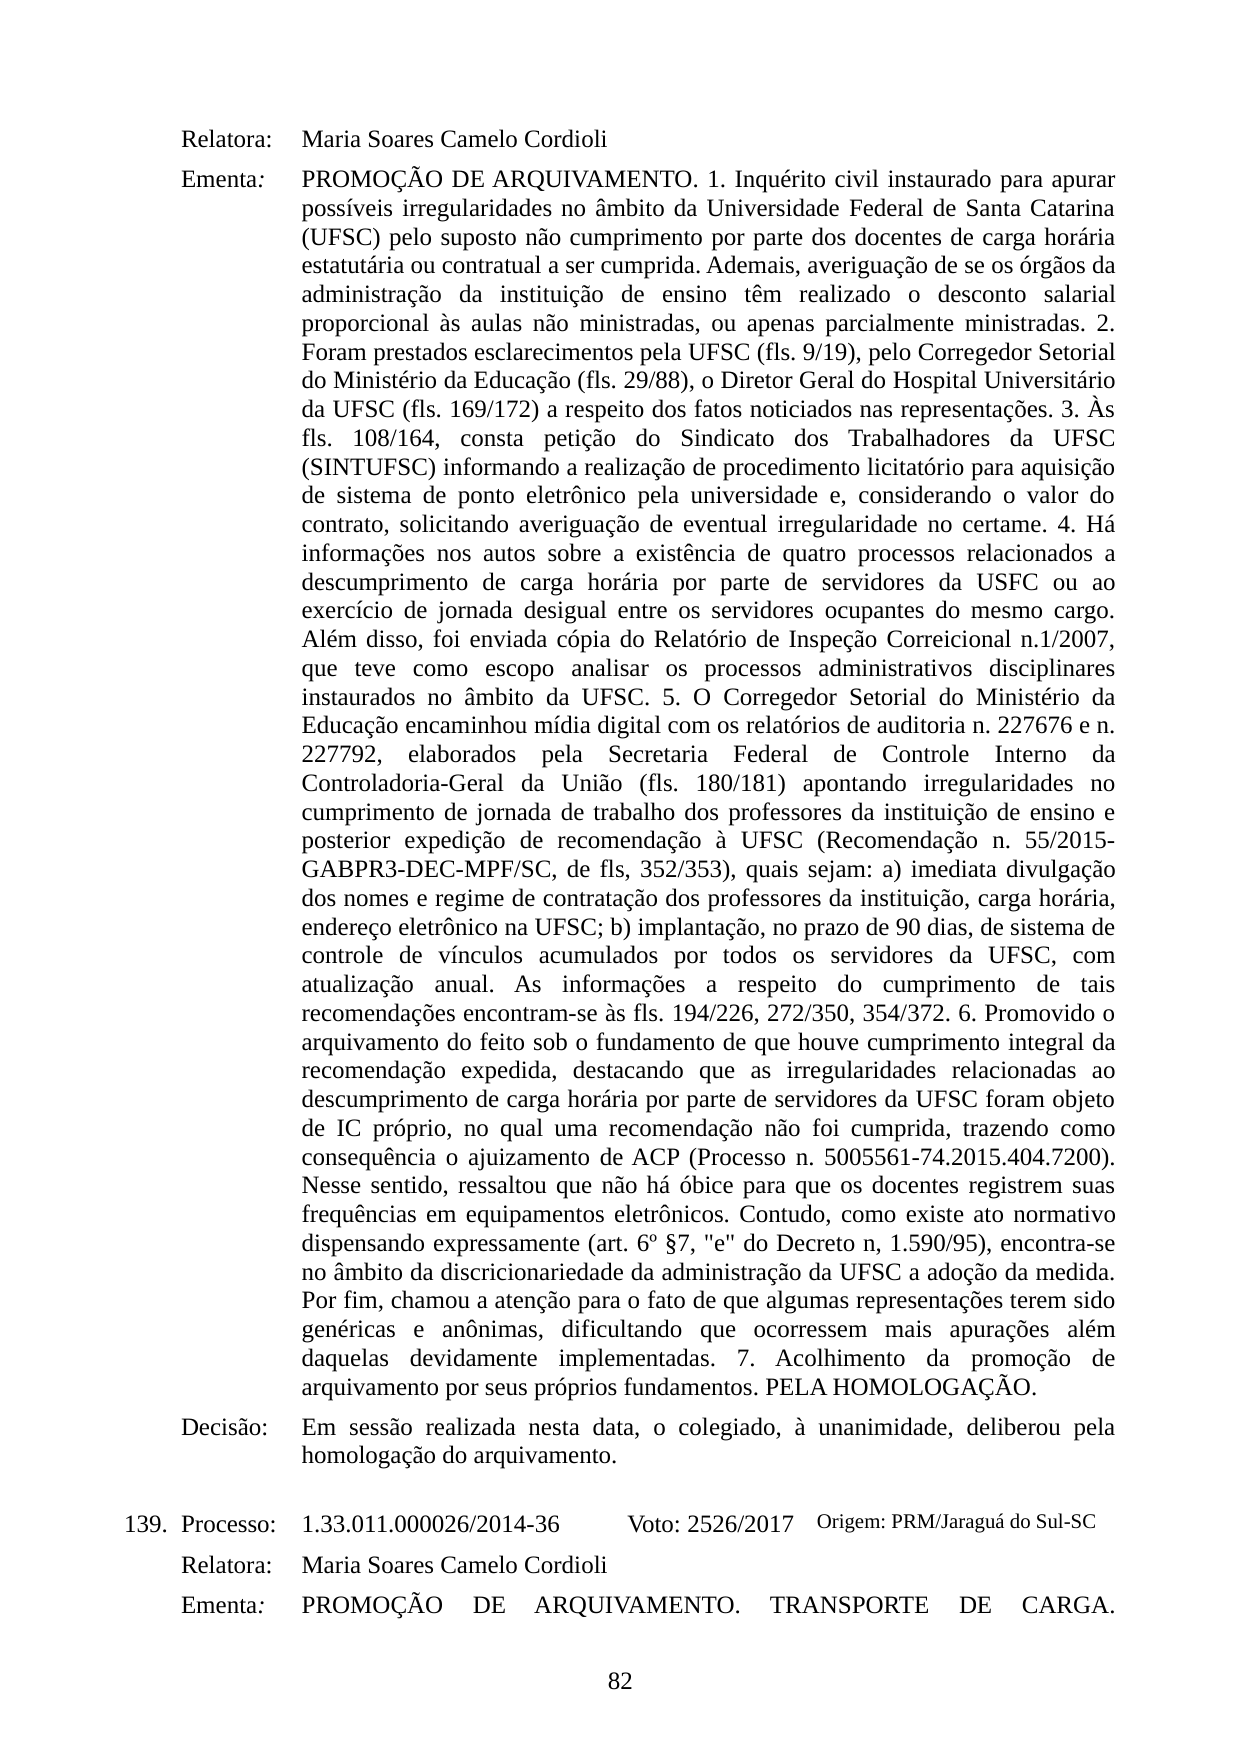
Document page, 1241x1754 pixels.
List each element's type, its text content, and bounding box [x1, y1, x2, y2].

table_header Origem: PRM/Jaraguá do Sul-SC [811, 1504, 1122, 1544]
table_cell [118, 1544, 175, 1584]
table_cell [118, 158, 175, 1406]
table_cell Maria Soares Camelo Cordioli [296, 1544, 1122, 1584]
table_cell [118, 1584, 175, 1624]
table_cell [118, 118, 175, 158]
table_cell Relatora: [175, 1544, 296, 1584]
table_header 139. [118, 1504, 175, 1544]
table_header 1.33.011.000026/2014-36 [296, 1504, 621, 1544]
table_header Processo: [175, 1504, 296, 1544]
table_cell Ementa: [175, 1584, 296, 1624]
table_cell Ementa: [175, 158, 296, 1406]
table_cell PROMOÇÃO DE ARQUIVAMENTO. TRANSPORTE DE CARGA. [296, 1584, 1122, 1624]
table_cell Em sessão realizada nesta data, o colegiado, à unanimidade, deliberou pela homologação do arquivamento. [296, 1406, 1122, 1475]
table_cell PROMOÇÃO DE ARQUIVAMENTO. 1. Inquérito civil instaurado para apurar possíveis irregularidades no âmbito da Universidade Federal de Santa Catarina (UFSC) pelo suposto não cumprimento por parte dos docentes de carga horária estatutária ou contratual a ser cumprida. Ademais, averiguação de se os órgãos da administração da instituição de ensino têm realizado o desconto salarial proporcional às aulas não ministradas, ou apenas parcialmente ministradas. 2. Foram prestados esclarecimentos pela UFSC (fls. 9/19), pelo Corregedor Setorial do Ministério da Educação (fls. 29/88), o Diretor Geral do Hospital Universitário da UFSC (fls. 169/172) a respeito dos fatos noticiados nas representações. 3. Às fls. 108/164, consta petição do Sindicato dos Trabalhadores da UFSC (SINTUFSC) informando a realização de procedimento licitatório para aquisição de sistema de ponto eletrônico pela universidade e, considerando o valor do contrato, solicitando averiguação de eventual irregularidade no certame. 4. Há informações nos autos sobre a existência de quatro processos relacionados a descumprimento de carga horária por parte de servidores da USFC ou ao exercício de jornada desigual entre os servidores ocupantes do mesmo cargo. Além disso, foi enviada cópia do Relatório de Inspeção Correicional n.1/2007, que teve como escopo analisar os processos administrativos disciplinares instaurados no âmbito da UFSC. 5. O Corregedor Setorial do Ministério da Educação encaminhou mídia digital com os relatórios de auditoria n. 227676 e n. 227792, elaborados pela Secretaria Federal de Controle Interno da Controladoria-Geral da União (fls. 180/181) apontando irregularidades no cumprimento de jornada de trabalho dos professores da instituição de ensino e posterior expedição de recomendação à UFSC (Recomendação n. 55/2015-GABPR3-DEC-MPF/SC, de fls, 352/353), quais sejam: a) imediata divulgação dos nomes e regime de contratação dos professores da instituição, carga horária, endereço eletrônico na UFSC; b) implantação, no prazo de 90 dias, de sistema de controle de vínculos acumulados por todos os servidores da UFSC, com atualização anual. As informações a respeito do cumprimento de tais recomendações encontram-se às fls. 194/226, 272/350, 354/372. 6. Promovido o arquivamento do feito sob o fundamento de que houve cumprimento integral da recomendação expedida, destacando que as irregularidades relacionadas ao descumprimento de carga horária por parte de servidores da UFSC foram objeto de IC próprio, no qual uma recomendação não foi cumprida, trazendo como consequência o ajuizamento de ACP (Processo n. 5005561-74.2015.404.7200). Nesse sentido, ressaltou que não há óbice para que os docentes registrem suas frequências em equipamentos eletrônicos. Contudo, como existe ato normativo dispensando expressamente (art. 6º §7, "e" do Decreto n, 1.590/95), encontra-se no âmbito da discricionariedade da administração da UFSC a adoção da medida. Por fim, chamou a atenção para o fato de que algumas representações terem sido genéricas e anônimas, dificultando que ocorressem mais apurações além daquelas devidamente implementadas. 7. Acolhimento da promoção de arquivamento por seus próprios fundamentos. PELA HOMOLOGAÇÃO. [296, 158, 1122, 1406]
table_header Voto: 2526/2017 [621, 1504, 811, 1544]
table_cell Maria Soares Camelo Cordioli [296, 118, 1122, 158]
table_cell [118, 1406, 175, 1475]
table_cell Decisão: [175, 1406, 296, 1475]
table_cell Relatora: [175, 118, 296, 158]
